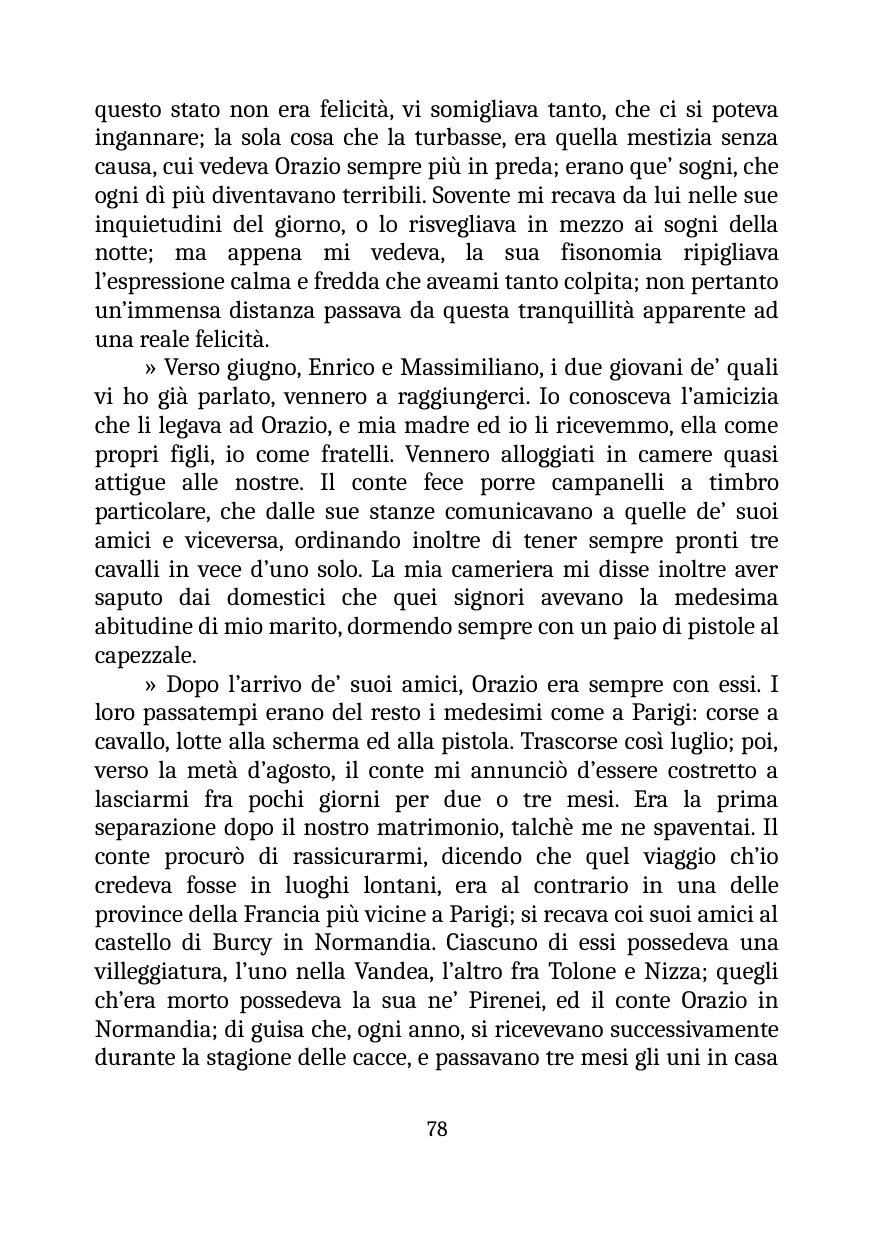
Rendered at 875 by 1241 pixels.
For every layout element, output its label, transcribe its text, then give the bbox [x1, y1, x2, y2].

text » Dopo l’arrivo de’ suoi amici, Orazio era sempre con essi. I loro passatempi erano del resto i medesimi come a Parigi: corse a cavallo, lotte alla scherma ed alla pistola. Trascorse così luglio; poi, verso la metà d’agosto, il conte mi annunciò d’essere costretto a lasciarmi fra pochi giorni per due o tre mesi. Era la prima separazione dopo il nostro matrimonio, talchè me ne spaventai. Il conte procurò di rassicurarmi, dicendo che quel viaggio ch’io credeva fosse in luoghi lontani, era al contrario in una delle province della Francia più vicine a Parigi; si recava coi suoi amici al castello di Burcy in Normandia. Ciascuno di essi possedeva una villeggiatura, l’uno nella Vandea, l’altro fra Tolone e Nizza; quegli ch’era morto possedeva la sua ne’ Pirenei, ed il conte Orazio in Normandia; di guisa che, ogni anno, si ricevevano successivamente durante la stagione delle cacce, e passavano tre mesi gli uni in casa [94, 669, 779, 1072]
text » Verso giugno, Enrico e Massimiliano, i due giovani de’ quali vi ho già parlato, vennero a raggiungerci. Io conosceva l’amicizia che li legava ad Orazio, e mia madre ed io li ricevemmo, ella come propri figli, io come fratelli. Vennero alloggiati in camere quasi attigue alle nostre. Il conte fece porre campanelli a timbro particolare, che dalle sue stanze comunicavano a quelle de’ suoi amici e viceversa, ordinando inoltre di tener sempre pronti tre cavalli in vece d’uno solo. La mia cameriera mi disse inoltre aver saputo dai domestici che quei signori avevano la medesima abitudine di mio marito, dormendo sempre con un paio di pistole al capezzale. [94, 353, 779, 669]
text questo stato non era felicità, vi somigliava tanto, che ci si poteva ingannare; la sola cosa che la turbasse, era quella mestizia senza causa, cui vedeva Orazio sempre più in preda; erano que’ sogni, che ogni dì più diventavano terribili. Sovente mi recava da lui nelle sue inquietudini del giorno, o lo risvegliava in mezzo ai sogni della notte; ma appena mi vedeva, la sua fisonomia ripigliava l’espressione calma e fredda che aveami tanto colpita; non pertanto un’immensa distanza passava da questa tranquillità apparente ad una reale felicità. [94, 94, 779, 353]
